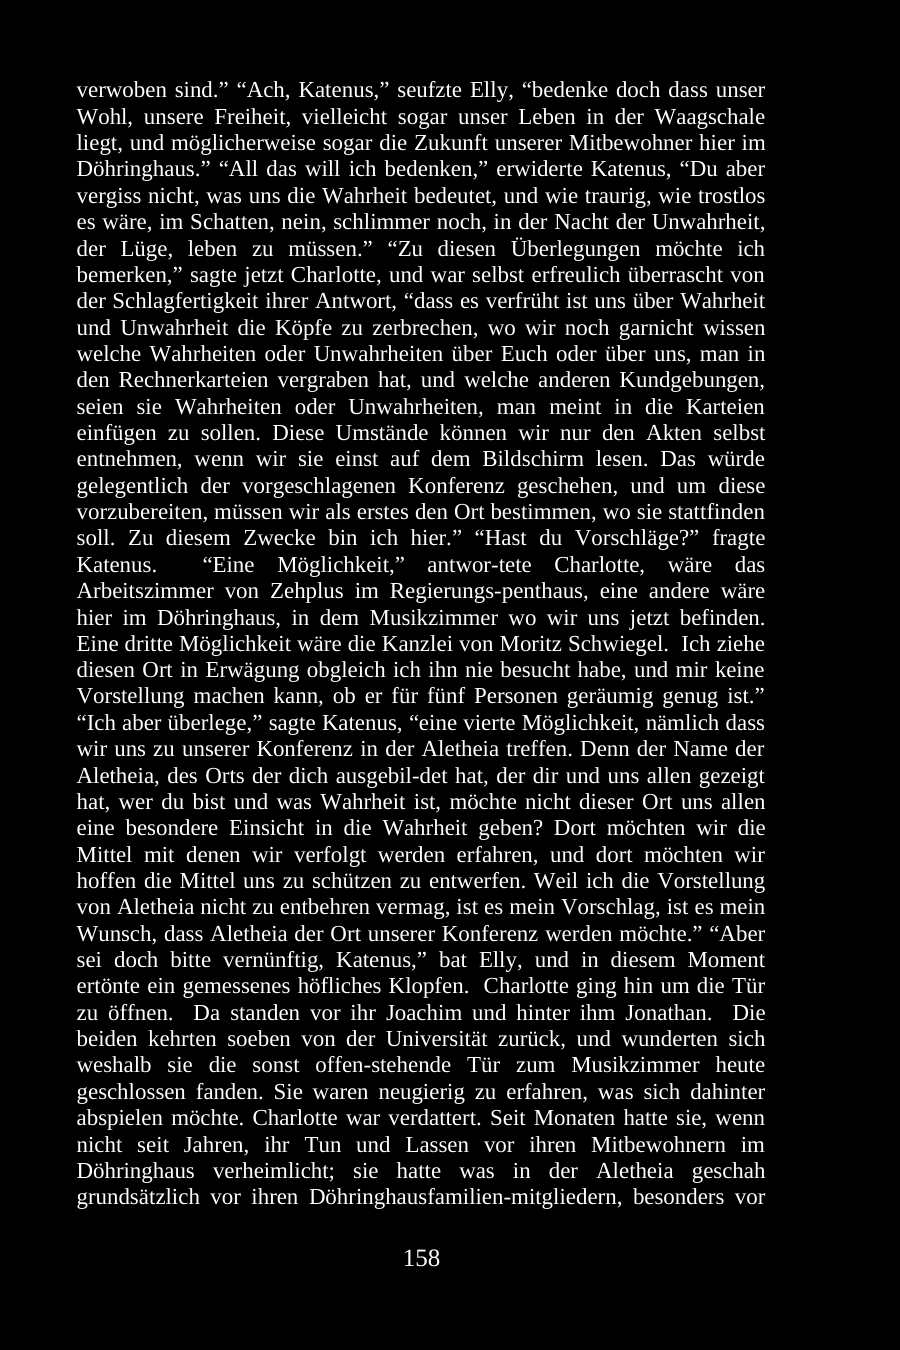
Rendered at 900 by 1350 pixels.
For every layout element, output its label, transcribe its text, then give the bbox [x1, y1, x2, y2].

text verwoben sind.” “Ach, Katenus,” seufzte Elly, “bedenke doch dass unser Wohl, unsere Freiheit, vielleicht sogar unser Leben in der Waagschale liegt, und möglicherweise sogar die Zukunft unserer Mitbewohner hier im Döhringhaus.” “All das will ich bedenken,” erwiderte Katenus, “Du aber vergiss nicht, was uns die Wahrheit bedeutet, und wie traurig, wie trostlos es wäre, im Schatten, nein, schlimmer noch, in der Nacht der Unwahrheit, der Lüge, leben zu müssen.” “Zu diesen Überlegungen möchte ich bemerken,” sagte jetzt Charlotte, und war selbst erfreulich überrascht von der Schlagfertigkeit ihrer Antwort, “dass es verfrüht ist uns über Wahrheit und Unwahrheit die Köpfe zu zerbrechen, wo wir noch garnicht wissen welche Wahrheiten oder Unwahrheiten über Euch oder über uns, man in den Rechnerkarteien vergraben hat, und welche anderen Kundgebungen, seien sie Wahrheiten oder Unwahrheiten, man meint in die Karteien einfügen zu sollen. Diese Umstände können wir nur den Akten selbst entnehmen, wenn wir sie einst auf dem Bildschirm lesen. Das würde gelegentlich der vorgeschlagenen Konferenz geschehen, und um diese vorzubereiten, müssen wir als erstes den Ort bestimmen, wo sie stattfinden soll. Zu diesem Zwecke bin ich hier.” “Hast du Vorschläge?” fragte Katenus. “Eine Möglichkeit,” antwor-tete Charlotte, wäre das Arbeitszimmer von Zehplus im Regierungs-penthaus, eine andere wäre hier im Döhringhaus, in dem Musikzimmer wo wir uns jetzt befinden. Eine dritte Möglichkeit wäre die Kanzlei von Moritz Schwiegel. Ich ziehe diesen Ort in Erwägung obgleich ich ihn nie besucht habe, und mir keine Vorstellung machen kann, ob er für fünf Personen geräumig genug ist.” “Ich aber überlege,” sagte Katenus, “eine vierte Möglichkeit, nämlich dass wir uns zu unserer Konferenz in der Aletheia treffen. Denn der Name der Aletheia, des Orts der dich ausgebil-det hat, der dir und uns allen gezeigt hat, wer du bist und was Wahrheit ist, möchte nicht dieser Ort uns allen eine besondere Einsicht in die Wahrheit geben? Dort möchten wir die Mittel mit denen wir verfolgt werden erfahren, und dort möchten wir hoffen die Mittel uns zu schützen zu entwerfen. Weil ich die Vorstellung von Aletheia nicht zu entbehren vermag, ist es mein Vorschlag, ist es mein Wunsch, dass Aletheia der Ort unserer Konferenz werden möchte.” “Aber sei doch bitte vernünftig, Katenus,” bat Elly, und in diesem Moment ertönte ein gemessenes höfliches Klopfen. Charlotte ging hin um die Tür zu öffnen. Da standen vor ihr Joachim und hinter ihm Jonathan. Die beiden kehrten soeben von der Universität zurück, und wunderten sich weshalb sie die sonst offen-stehende Tür zum Musikzimmer heute geschlossen fanden. Sie waren neugierig zu erfahren, was sich dahinter abspielen möchte. Charlotte war verdattert. Seit Monaten hatte sie, wenn nicht seit Jahren, ihr Tun und Lassen vor ihren Mitbewohnern im Döhringhaus verheimlicht; sie hatte was in der Aletheia geschah grundsätzlich vor ihren Döhringhausfamilien-mitgliedern, besonders vor [76, 76, 766, 1210]
